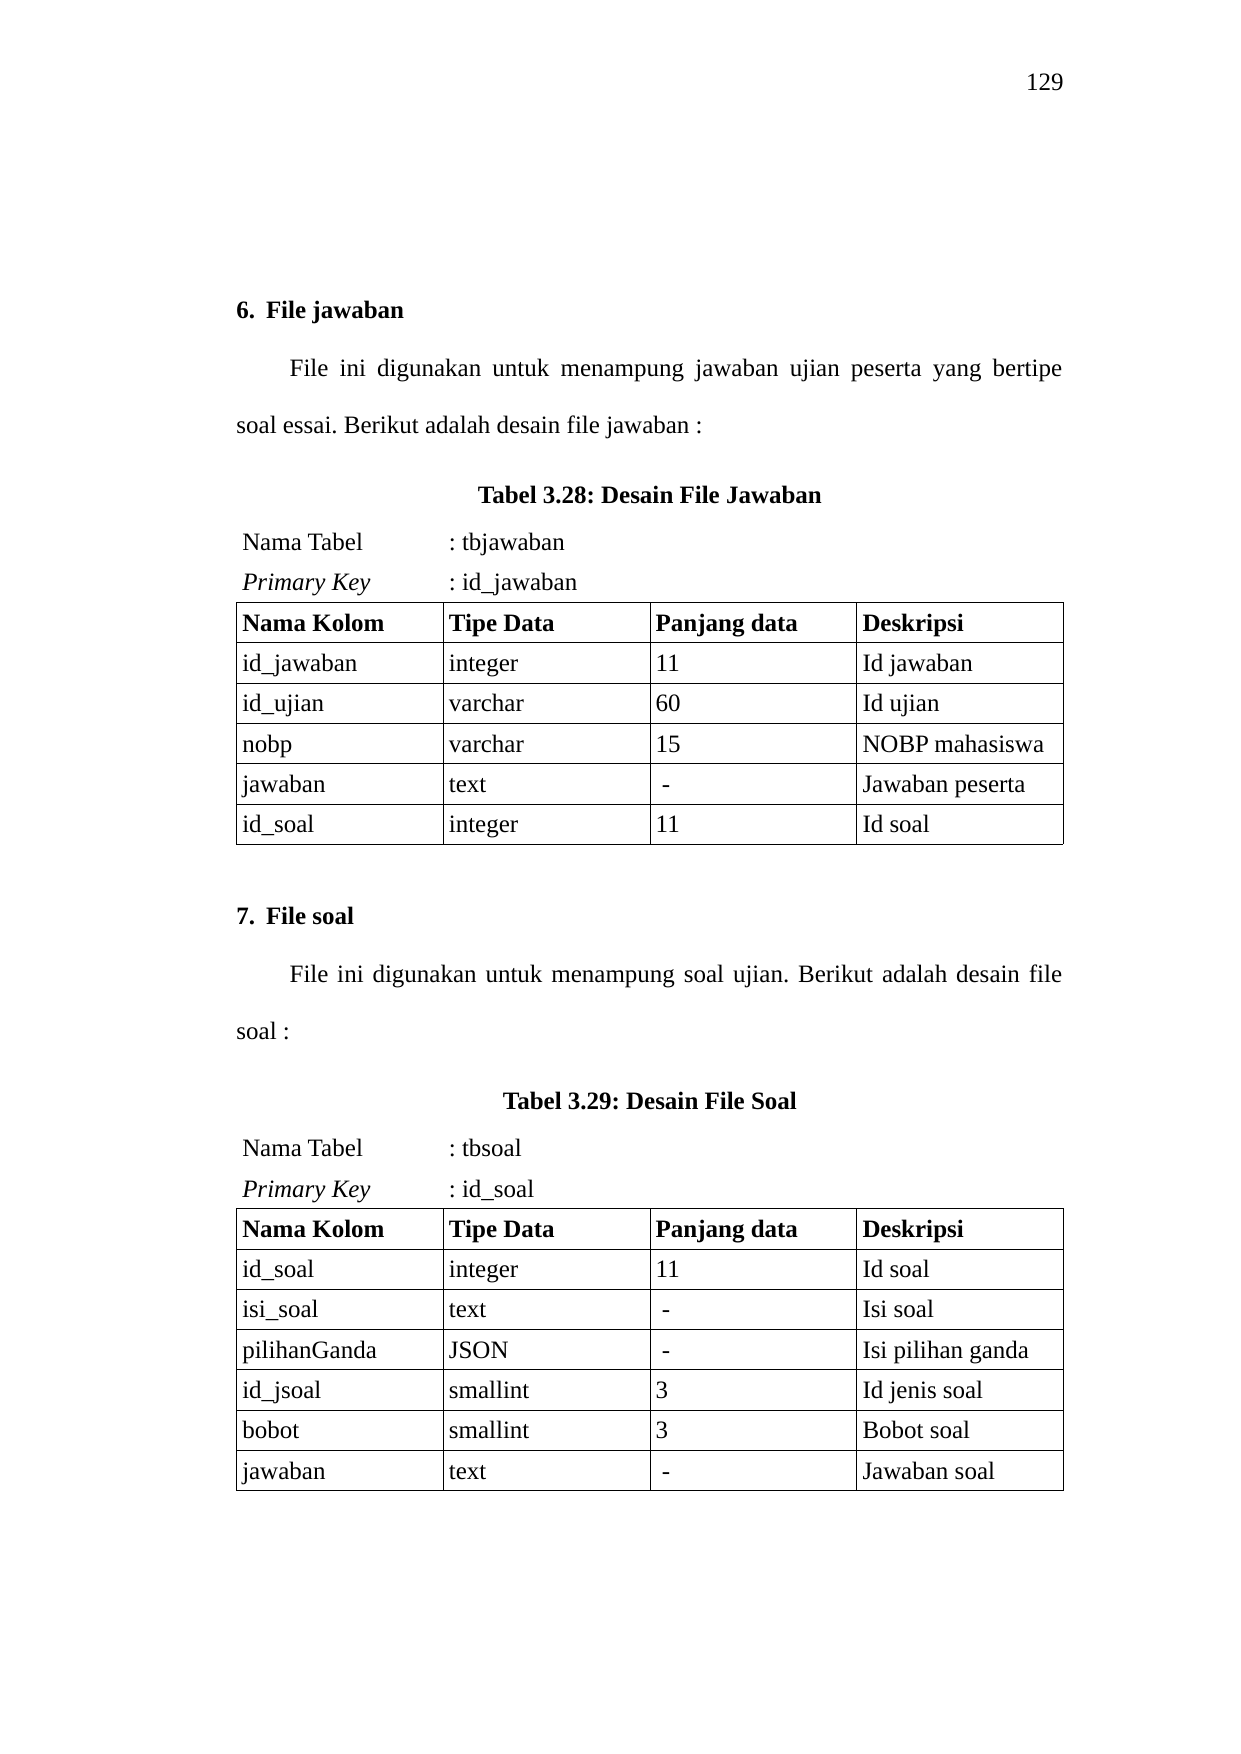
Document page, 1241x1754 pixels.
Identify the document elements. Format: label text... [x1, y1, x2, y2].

table_cell jawaban [237, 1451, 443, 1490]
table_cell Jawaban soal [857, 1451, 1063, 1490]
table_header Nama Tabel [236, 1128, 443, 1168]
table_cell 3 [651, 1411, 856, 1450]
table_cell Id jawaban [857, 643, 1063, 683]
table_cell jawaban [237, 764, 443, 803]
table_cell Id ujian [857, 684, 1063, 723]
table_header : tbsoal [443, 1128, 1063, 1168]
table_cell Tipe Data [444, 1209, 650, 1248]
table_cell varchar [444, 684, 650, 723]
text Tabel 3.29: Desain File Soal [236, 1086, 1063, 1115]
table_cell Deskripsi [857, 1209, 1063, 1248]
table_cell isi_soal [237, 1290, 443, 1329]
list File jawaban [236, 295, 1063, 324]
table_cell id_ujian [237, 684, 443, 723]
table_cell integer [444, 1250, 650, 1289]
table_cell pilihanGanda [237, 1330, 443, 1369]
table_cell Isi soal [857, 1290, 1063, 1329]
table_cell smallint [444, 1411, 650, 1450]
table_cell bobot [237, 1411, 443, 1450]
table_cell NOBP mahasiswa [857, 724, 1063, 763]
table_cell Id jenis soal [857, 1370, 1063, 1410]
table_cell Deskripsi [857, 603, 1063, 642]
table_cell 11 [651, 1250, 856, 1289]
table_cell - [651, 1330, 856, 1369]
table_cell - [651, 1451, 856, 1490]
table_cell Panjang data [651, 1209, 856, 1248]
table_cell Primary Key [236, 562, 443, 602]
table_cell 11 [651, 643, 856, 683]
table_cell text [444, 764, 650, 803]
table_cell text [444, 1451, 650, 1490]
table_cell Primary Key [236, 1168, 443, 1208]
text File ini digunakan untuk menampung jawaban ujian peserta yang bertipe soal essai. Berikut adalah desain file jawaban : [236, 353, 1063, 439]
table_cell Bobot soal [857, 1411, 1063, 1450]
table_cell - [651, 764, 856, 803]
table_cell Isi pilihan ganda [857, 1330, 1063, 1369]
table_cell 60 [651, 684, 856, 723]
table_cell id_jawaban [237, 643, 443, 683]
text File ini digunakan untuk menampung soal ujian. Berikut adalah desain file soal : [236, 959, 1063, 1045]
table_cell text [444, 1290, 650, 1329]
table_cell id_soal [237, 805, 443, 844]
table_cell id_soal [237, 1250, 443, 1289]
table_cell - [651, 1290, 856, 1329]
table_cell Jawaban peserta [857, 764, 1063, 803]
table_cell : id_soal [443, 1168, 1063, 1208]
table_cell 3 [651, 1370, 856, 1410]
table_cell Tipe Data [444, 603, 650, 642]
table_header : tbjawaban [443, 522, 1063, 562]
table_cell 15 [651, 724, 856, 763]
table_cell JSON [444, 1330, 650, 1369]
text Tabel 3.28: Desain File Jawaban [236, 480, 1063, 509]
list File soal [236, 901, 1063, 930]
table_cell Id soal [857, 1250, 1063, 1289]
table_cell nobp [237, 724, 443, 763]
table_cell Panjang data [651, 603, 856, 642]
table_cell integer [444, 643, 650, 683]
table_cell id_jsoal [237, 1370, 443, 1410]
table_cell Nama Kolom [237, 603, 443, 642]
table_cell Nama Kolom [237, 1209, 443, 1248]
table_cell Id soal [857, 805, 1063, 844]
table_cell : id_jawaban [443, 562, 1063, 602]
table_cell integer [444, 805, 650, 844]
table_cell smallint [444, 1370, 650, 1410]
table_cell 11 [651, 805, 856, 844]
table_header Nama Tabel [236, 522, 443, 562]
table_cell varchar [444, 724, 650, 763]
